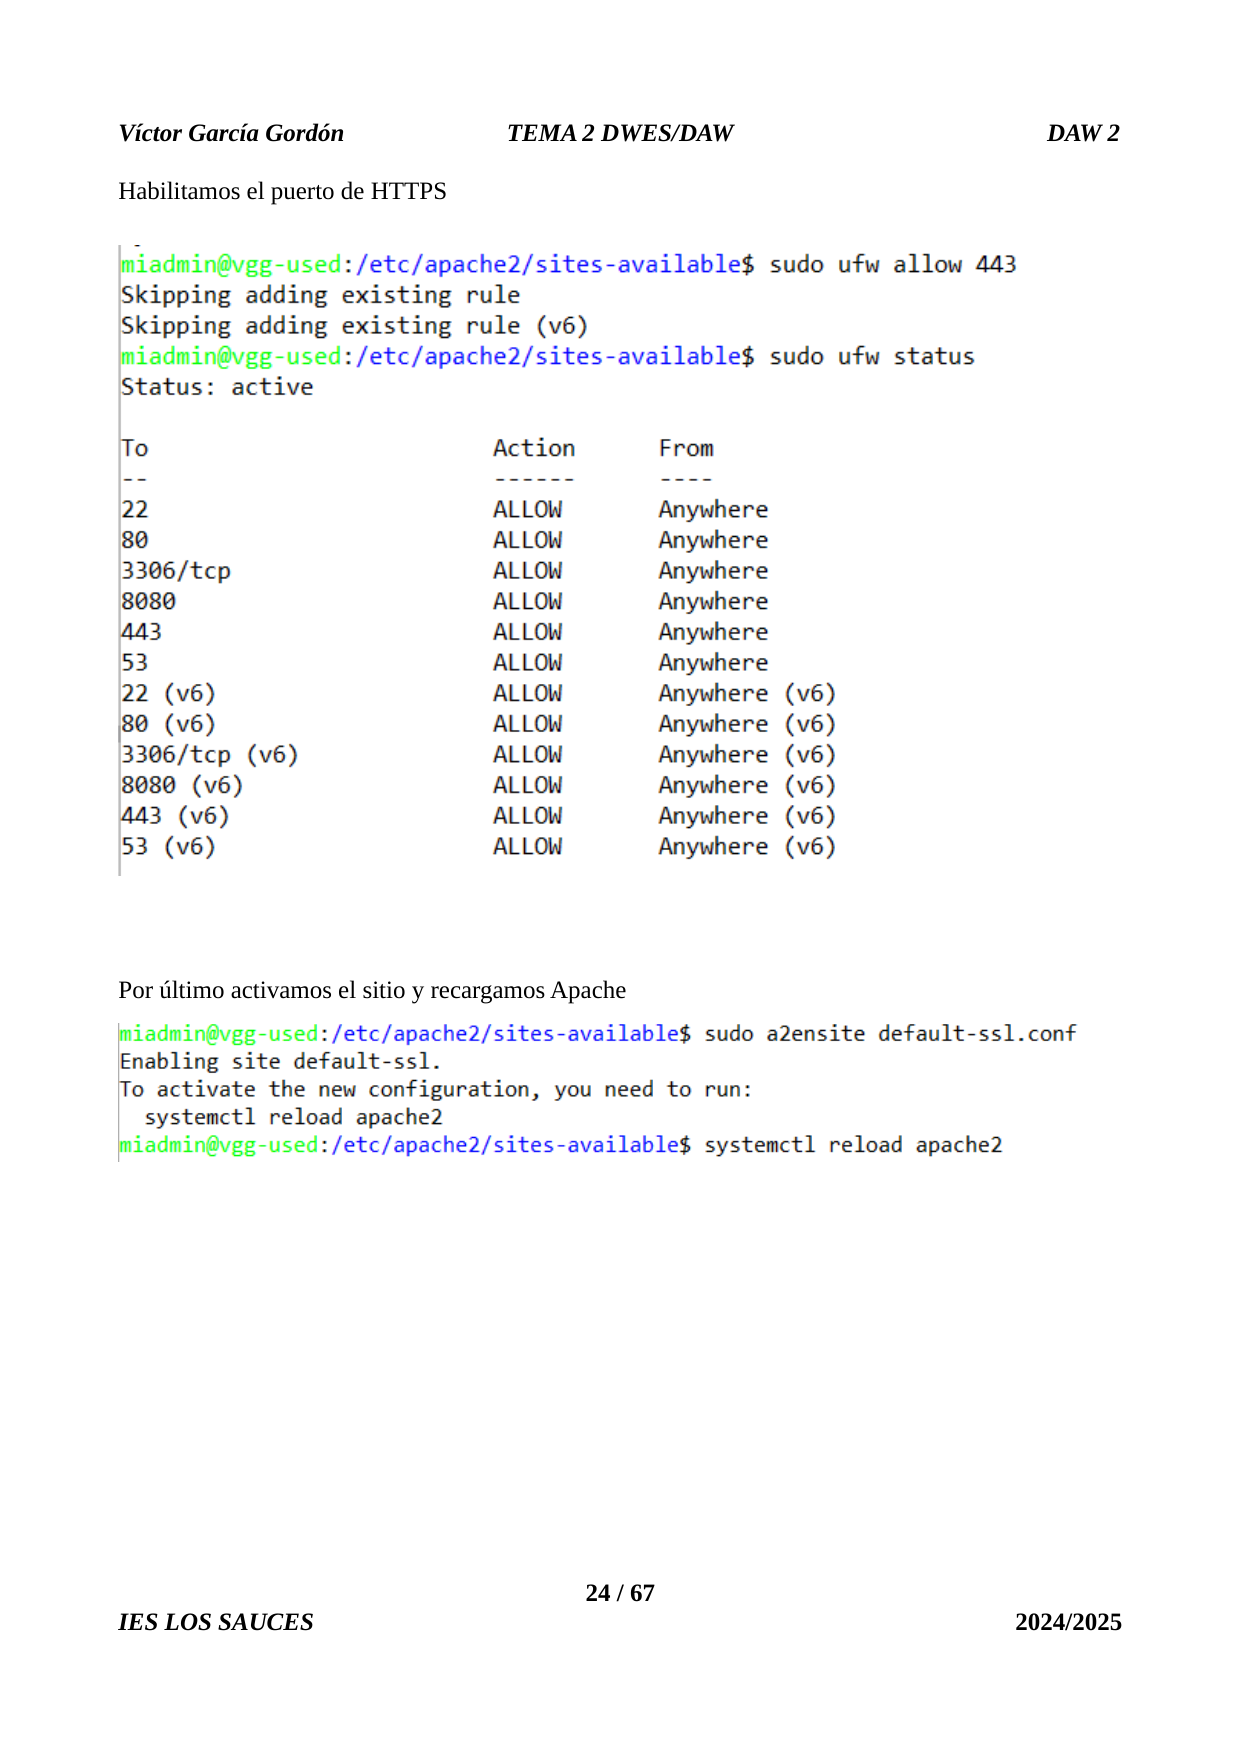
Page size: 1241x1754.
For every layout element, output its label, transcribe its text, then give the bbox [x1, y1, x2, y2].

picture [118, 245, 1123, 876]
text Por último activamos el sitio y recargamos Apache [118, 976, 1122, 1004]
picture [118, 1023, 1123, 1162]
text Habilitamos el puerto de HTTPS [118, 176, 1122, 205]
